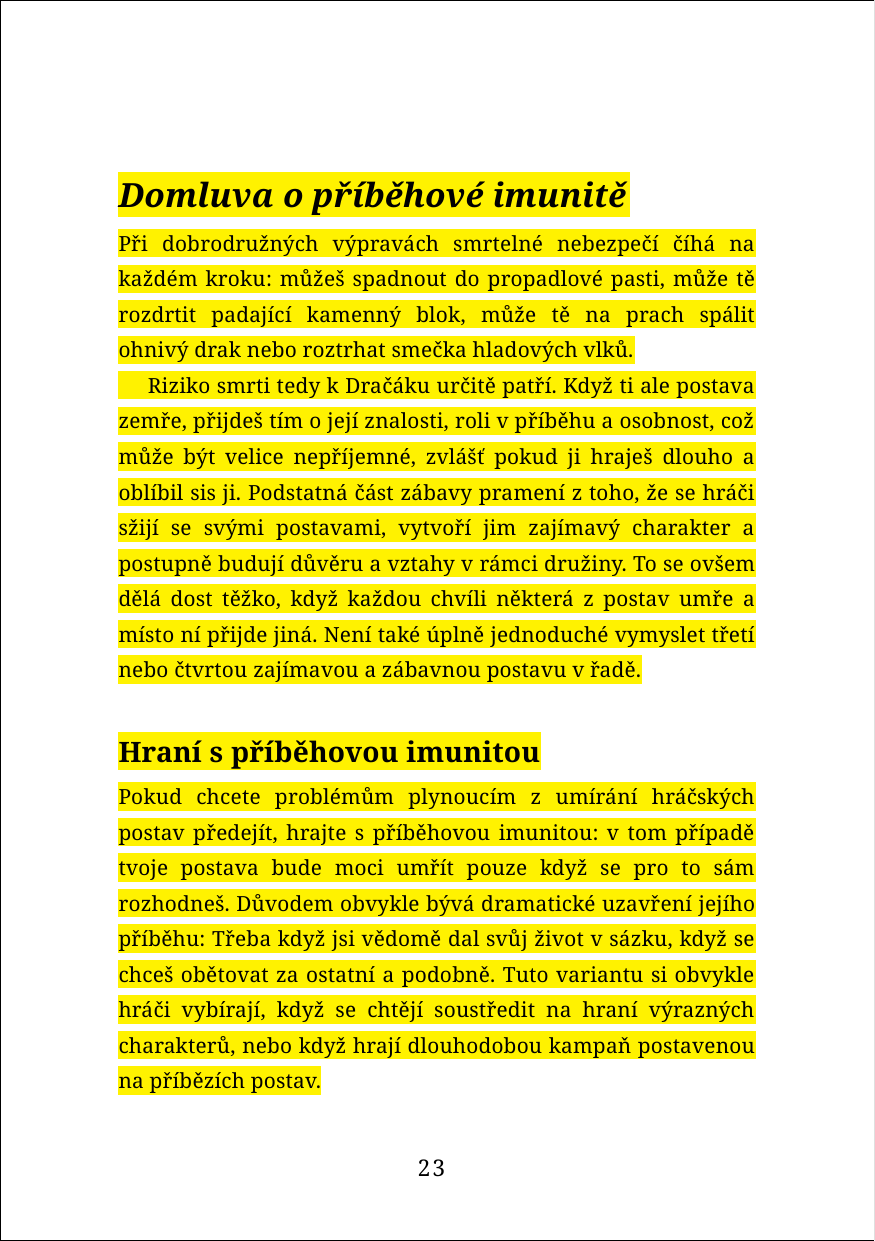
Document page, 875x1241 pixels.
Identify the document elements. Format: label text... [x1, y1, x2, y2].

text Při dobrodružných výpravách smrtelné nebezpečí číhá na každém kroku: můžeš spadnout do propadlové pasti, může tě rozdrtit padající kamenný blok, může tě na prach spálit ohnivý drak nebo roztrhat smečka hladových vlků. Riziko smrti tedy k Dračáku určitě patří. Když ti ale postava zemře, přijdeš tím o její znalosti, roli v příběhu a osobnost, což může být velice nepříjemné, zvlášť pokud ji hraješ dlouho a oblíbil sis ji. Podstatná část zábavy pramení z toho, že se hráči sžijí se svými postavami, vytvoří jim zajímavý charakter a postupně budují důvěru a vztahy v rámci družiny. To se ovšem dělá dost těžko, když každou chvíli některá z postav umře a místo ní přijde jiná. Není také úplně jednoduché vymyslet třetí nebo čtvrtou zajímavou a zábavnou postavu v řadě. [118, 229, 756, 684]
subtitle Domluva o příběhové imunitě [118, 172, 756, 217]
subtitle Hraní s příběhovou imunitou [118, 732, 756, 770]
text Pokud chcete problémům plynoucím z umírání hráčských postav předejít, hrajte s příběhovou imunitou: v tom případě tvoje postava bude moci umřít pouze když se pro to sám rozhodneš. Důvodem obvykle bývá dramatické uzavření jejího příběhu: Třeba když jsi vědomě dal svůj život v sázku, když se chceš obětovat za ostatní a podobně. Tuto variantu si obvykle hráči vybírají, když se chtějí soustředit na hraní výrazných charakterů, nebo když hrají dlouhodobou kampaň postavenou na příbězích postav. [118, 782, 756, 1095]
